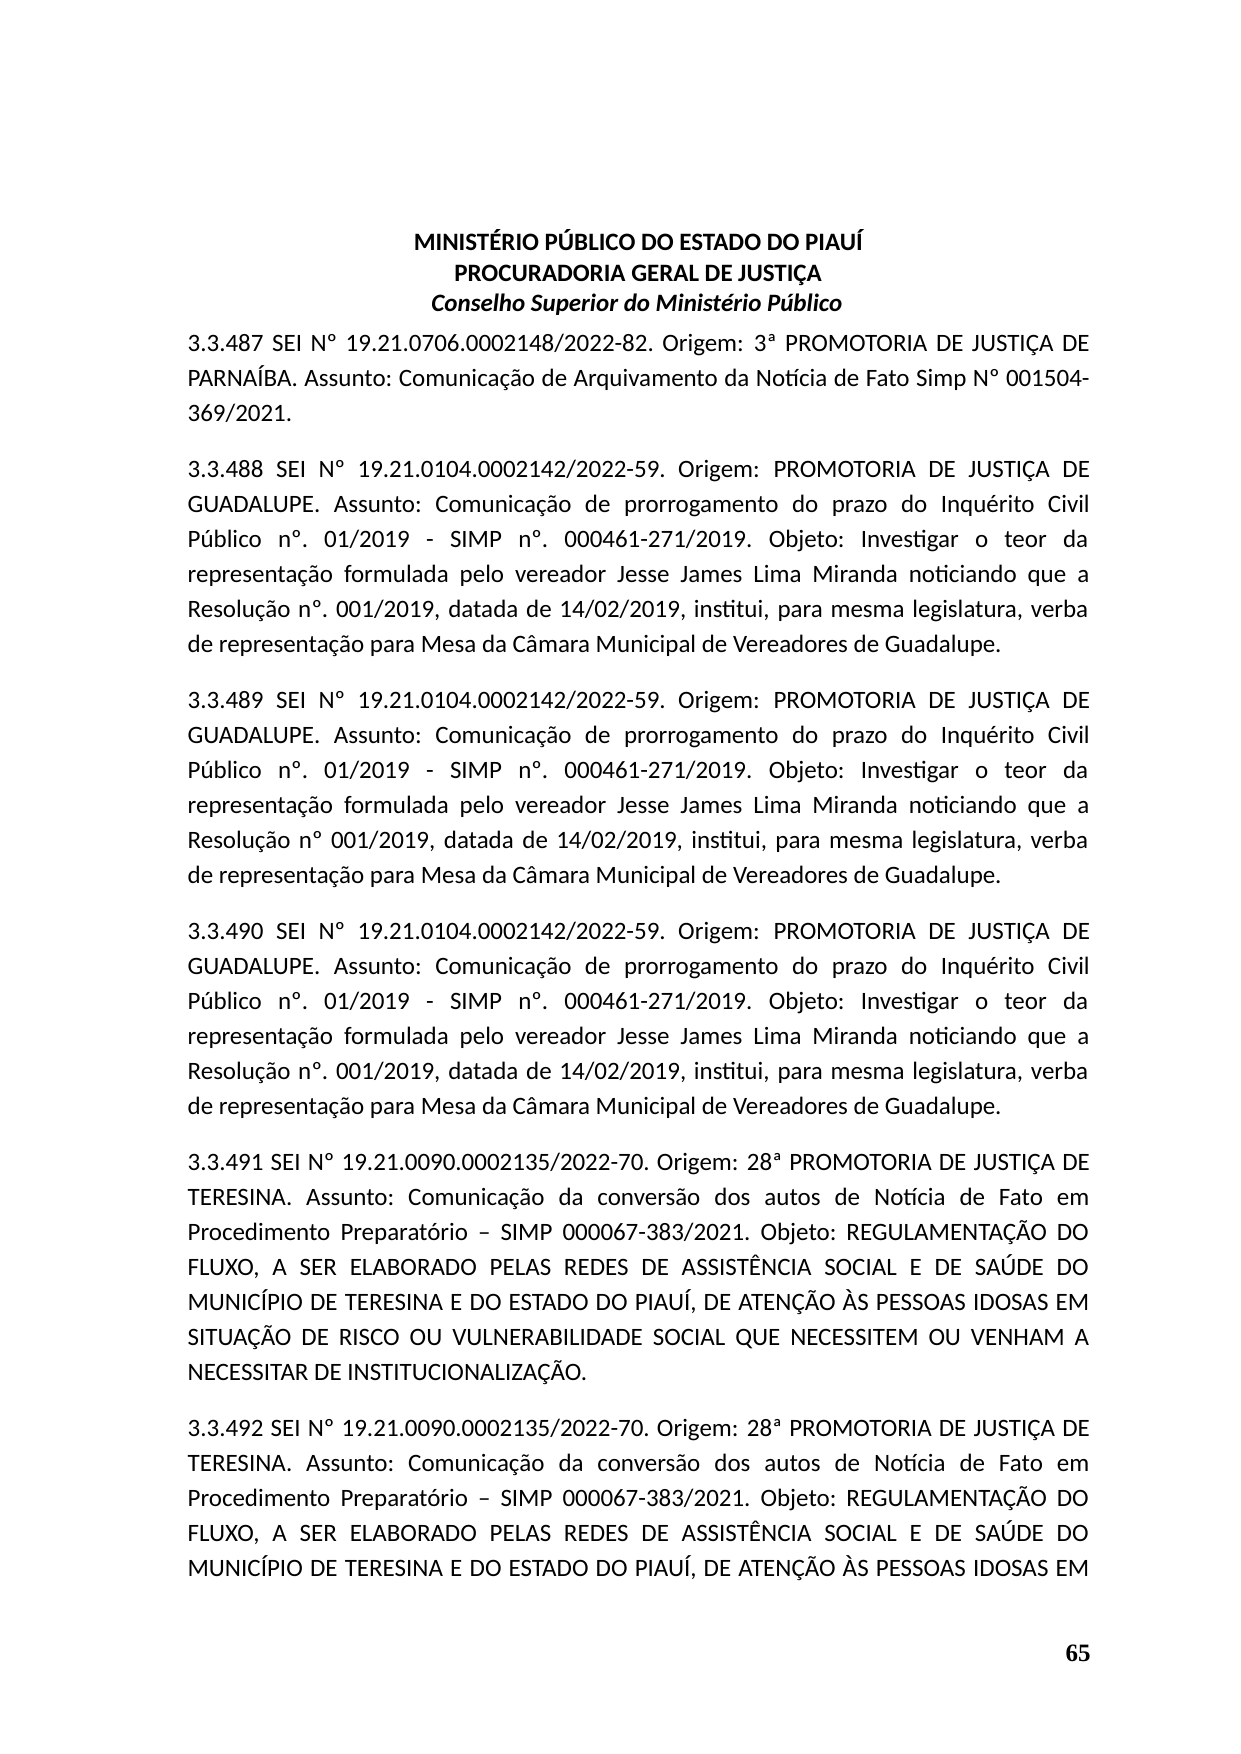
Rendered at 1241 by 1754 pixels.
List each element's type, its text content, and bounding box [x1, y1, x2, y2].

text 3.3.491 SEI Nº 19.21.0090.0002135/2022-70. Origem: 28ª PROMOTORIA DE JUSTIÇA DE TERESINA. Assunto: Comunicação da conversão dos autos de Notícia de Fato em Procedimento Preparatório – SIMP 000067-383/2021. Objeto: REGULAMENTAÇÃO DO FLUXO, A SER ELABORADO PELAS REDES DE ASSISTÊNCIA SOCIAL E DE SAÚDE DO MUNICÍPIO DE TERESINA E DO ESTADO DO PIAUÍ, DE ATENÇÃO ÀS PESSOAS IDOSAS EM SITUAÇÃO DE RISCO OU VULNERABILIDADE SOCIAL QUE NECESSITEM OU VENHAM A NECESSITAR DE INSTITUCIONALIZAÇÃO. [187, 1146, 1090, 1386]
text 3.3.489 SEI Nº 19.21.0104.0002142/2022-59. Origem: PROMOTORIA DE JUSTIÇA DE GUADALUPE. Assunto: Comunicação de prorrogamento do prazo do Inquérito Civil Público nº. 01/2019 - SIMP nº. 000461-271/2019. Objeto: Investigar o teor da representação formulada pelo vereador Jesse James Lima Miranda noticiando que a Resolução nº 001/2019, datada de 14/02/2019, institui, para mesma legislatura, verba de representação para Mesa da Câmara Municipal de Vereadores de Guadalupe. [187, 684, 1090, 890]
text 3.3.490 SEI Nº 19.21.0104.0002142/2022-59. Origem: PROMOTORIA DE JUSTIÇA DE GUADALUPE. Assunto: Comunicação de prorrogamento do prazo do Inquérito Civil Público nº. 01/2019 - SIMP nº. 000461-271/2019. Objeto: Investigar o teor da representação formulada pelo vereador Jesse James Lima Miranda noticiando que a Resolução nº. 001/2019, datada de 14/02/2019, institui, para mesma legislatura, verba de representação para Mesa da Câmara Municipal de Vereadores de Guadalupe. [187, 915, 1090, 1121]
text 3.3.488 SEI Nº 19.21.0104.0002142/2022-59. Origem: PROMOTORIA DE JUSTIÇA DE GUADALUPE. Assunto: Comunicação de prorrogamento do prazo do Inquérito Civil Público nº. 01/2019 - SIMP nº. 000461-271/2019. Objeto: Investigar o teor da representação formulada pelo vereador Jesse James Lima Miranda noticiando que a Resolução nº. 001/2019, datada de 14/02/2019, institui, para mesma legislatura, verba de representação para Mesa da Câmara Municipal de Vereadores de Guadalupe. [187, 453, 1090, 659]
text 3.3.492 SEI Nº 19.21.0090.0002135/2022-70. Origem: 28ª PROMOTORIA DE JUSTIÇA DE TERESINA. Assunto: Comunicação da conversão dos autos de Notícia de Fato em Procedimento Preparatório – SIMP 000067-383/2021. Objeto: REGULAMENTAÇÃO DO FLUXO, A SER ELABORADO PELAS REDES DE ASSISTÊNCIA SOCIAL E DE SAÚDE DO MUNICÍPIO DE TERESINA E DO ESTADO DO PIAUÍ, DE ATENÇÃO ÀS PESSOAS IDOSAS EM [187, 1412, 1090, 1582]
text 3.3.487 SEI Nº 19.21.0706.0002148/2022-82. Origem: 3ª PROMOTORIA DE JUSTIÇA DE PARNAÍBA. Assunto: Comunicação de Arquivamento da Notícia de Fato Simp Nº 001504-369/2021. [187, 327, 1090, 428]
